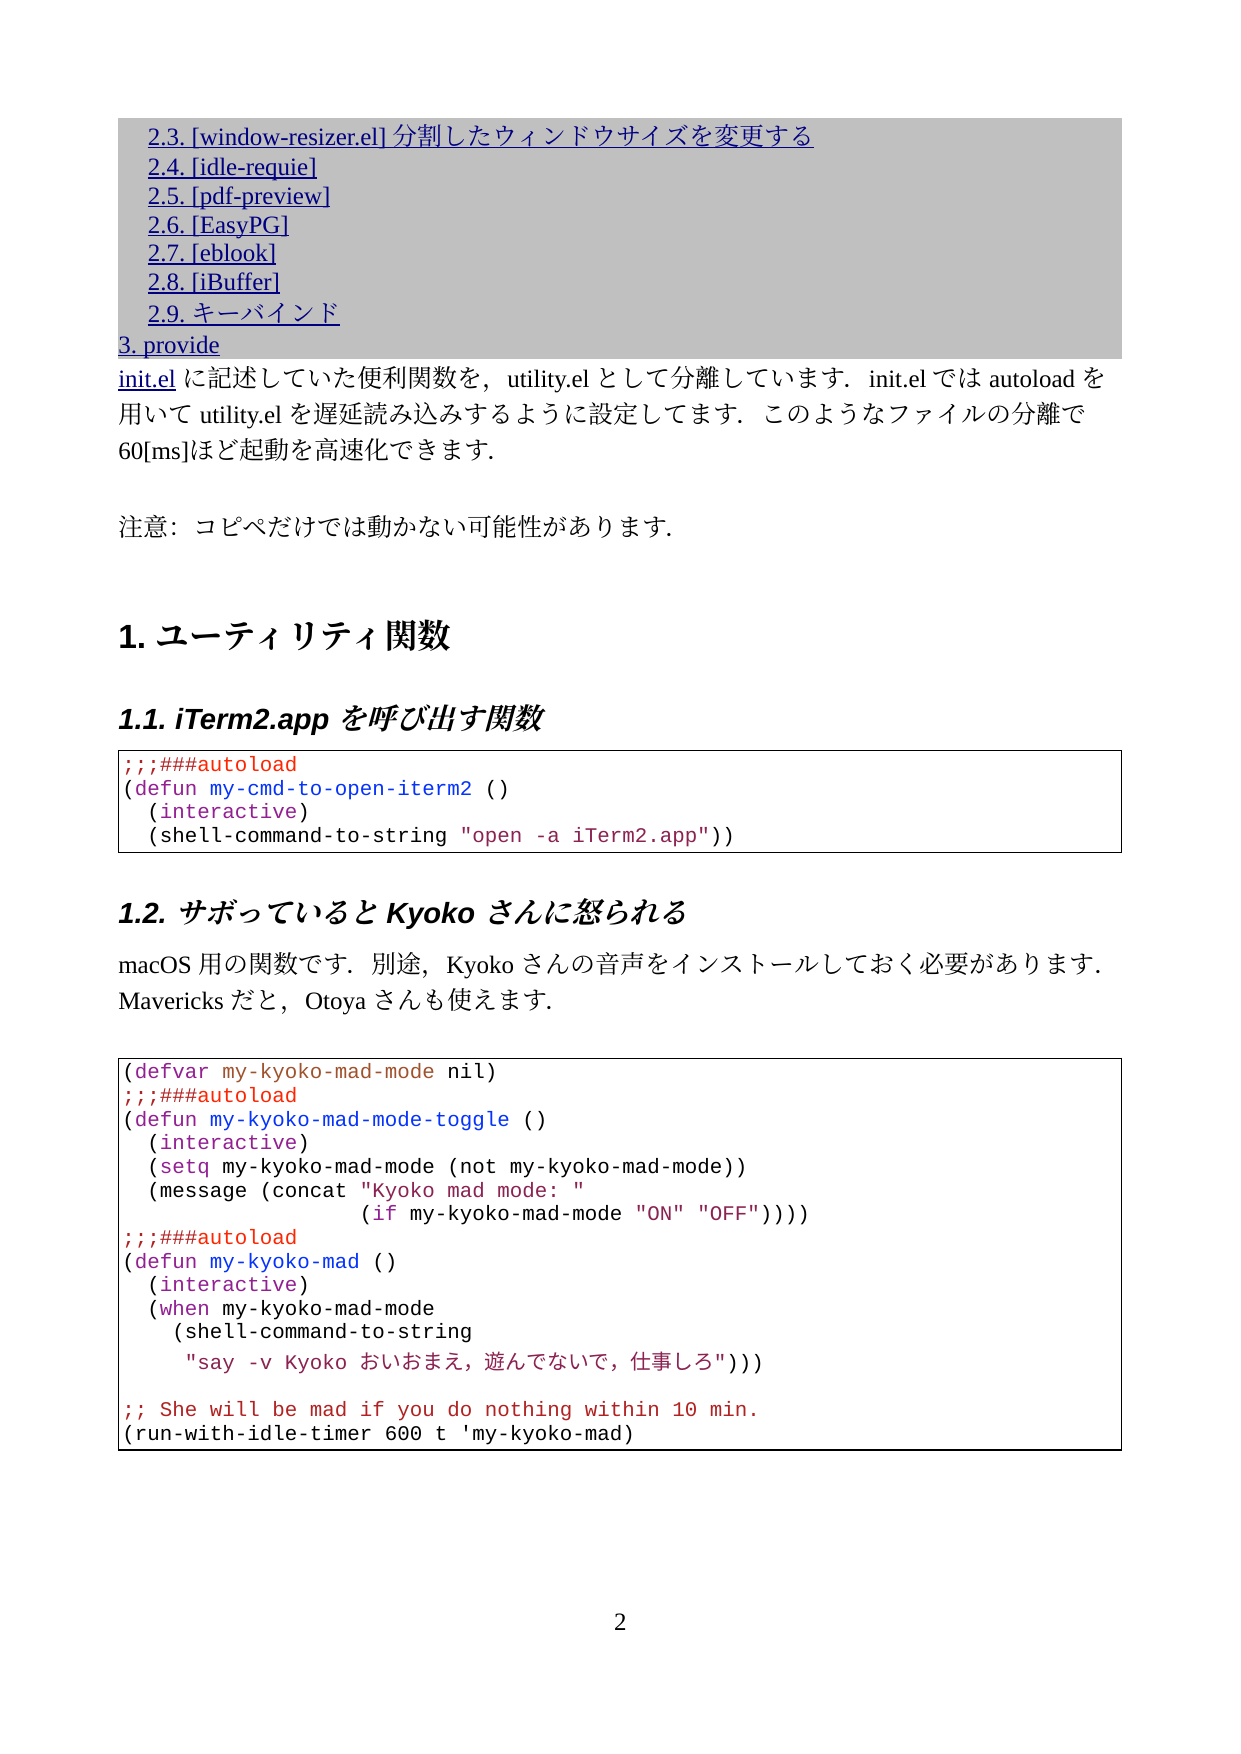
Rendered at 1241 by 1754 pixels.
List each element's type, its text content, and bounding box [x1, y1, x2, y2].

text (interactive) [119, 797, 1121, 821]
text ;;;###autoload [119, 751, 1121, 774]
text 2.5. [pdf-preview] [148, 181, 1122, 210]
text ;;;###autoload [119, 1223, 1121, 1247]
text (if my-kyoko-mad-mode "ON" "OFF")))) [119, 1199, 1121, 1223]
text 3. provide [118, 330, 1122, 359]
text (message (concat "Kyoko mad mode: " [119, 1176, 1121, 1199]
text 2.4. [idle-requie] [148, 152, 1122, 181]
text (when my-kyoko-mad-mode [119, 1294, 1121, 1318]
text "say -v Kyoko おいおまえ，遊んでないで，仕事しろ"))) [119, 1341, 1121, 1372]
text (defun my-kyoko-mad-mode-toggle () [119, 1105, 1121, 1128]
text ;; She will be mad if you do nothing within 10 min. [119, 1395, 1121, 1419]
text (setq my-kyoko-mad-mode (not my-kyoko-mad-mode)) [119, 1152, 1121, 1176]
text (defvar my-kyoko-mad-mode nil) [119, 1059, 1121, 1081]
text ;;;###autoload [119, 1081, 1121, 1105]
text 注意：コピペだけでは動かない可能性があります． [118, 508, 1122, 572]
text (shell-command-to-string "open -a iTerm2.app")) [119, 821, 1121, 852]
subtitle ユーティリティ関数 [118, 610, 1122, 658]
text 2.6. [EasyPG] [148, 210, 1122, 238]
subtitle サボっていると Kyoko さんに怒られる [118, 890, 1122, 932]
text 2.9. キーバインド [148, 296, 1122, 330]
text macOS 用の関数です．別途，Kyoko さんの音声をインストールしておく必要があります．Mavericks だと，Otoya さんも使えます． [118, 944, 1122, 1045]
text 2.7. [eblook] [148, 238, 1122, 267]
text (shell-command-to-string [119, 1318, 1121, 1341]
text (interactive) [119, 1270, 1121, 1294]
text init.el に記述していた便利関数を，utility.el として分離しています．init.el では autoload を用いて utility.el を遅延読み込みするように設定してます．このようなファイルの分離で60[ms]ほど起動を高速化できます． [118, 359, 1122, 495]
text 2.3. [window-resizer.el] 分割したウィンドウサイズを変更する [148, 118, 1122, 152]
text (interactive) [119, 1128, 1121, 1152]
text (run-with-idle-timer 600 t 'my-kyoko-mad) [119, 1419, 1121, 1449]
text (defun my-kyoko-mad () [119, 1247, 1121, 1270]
subtitle iTerm2.app を呼び出す関数 [118, 696, 1122, 738]
text (defun my-cmd-to-open-iterm2 () [119, 774, 1121, 797]
text 2.8. [iBuffer] [148, 267, 1122, 296]
